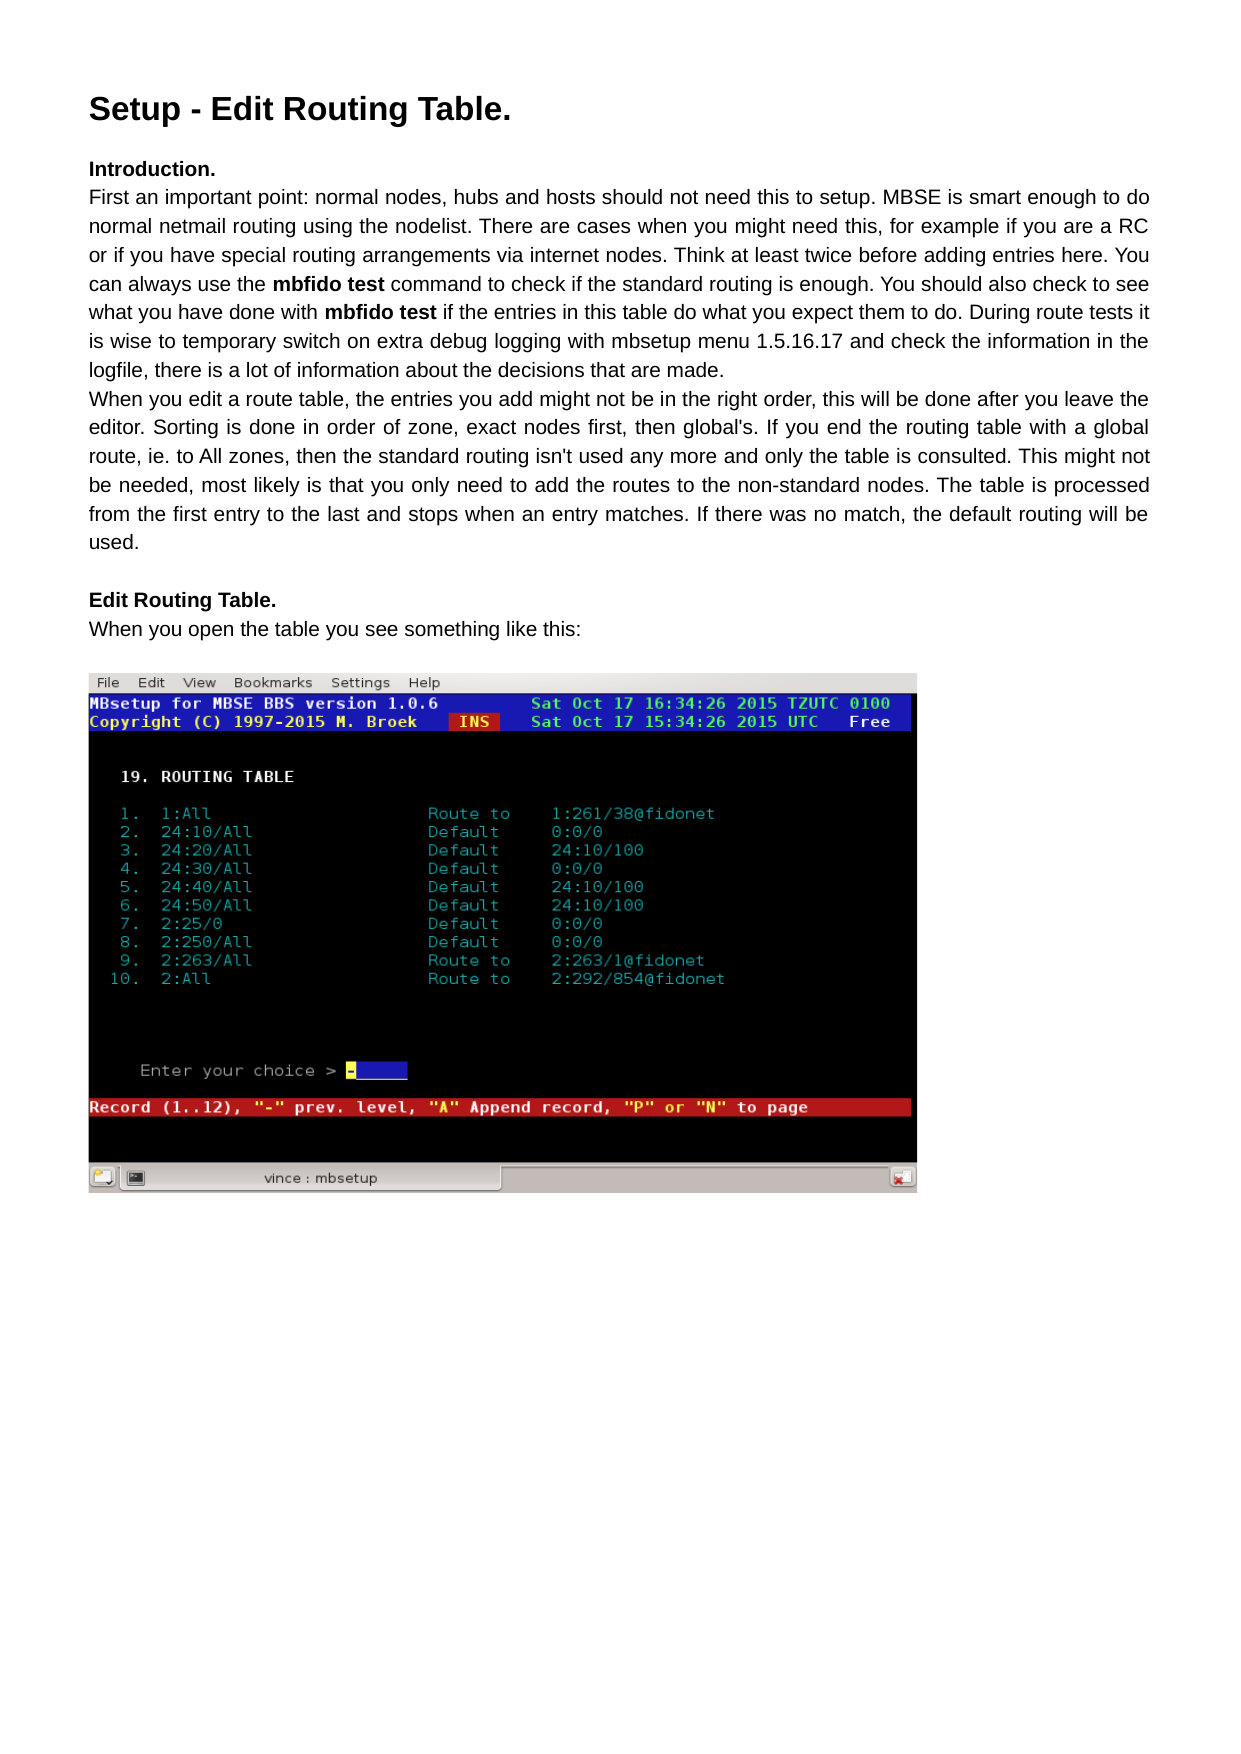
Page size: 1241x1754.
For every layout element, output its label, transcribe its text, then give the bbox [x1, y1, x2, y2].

text When you edit a route table, the entries you add might not be in the right order, this will be done after you leave the editor. Sorting is done in order of zone, exact nodes first, then global's. If you end the routing table with a global route, ie. to All zones, then the standard routing isn't used any more and only the table is consulted. This might not be needed, most likely is that you only need to add the routes to the non-standard nodes. The table is processed from the first entry to the last and stops when an entry matches. If there was no match, the default routing will be used. [88, 386, 1152, 554]
text Introduction. [88, 156, 1152, 180]
text First an important point: normal nodes, hubs and hosts should not need this to setup. MBSE is smart enough to do normal netmail routing using the nodelist. There are cases when you might need this, for example if you are a RC or if you have special routing arrangements via internet nodes. Think at least twice before adding entries here. You can always use the mbfido test command to check if the standard routing is enough. You should also check to see what you have done with mbfido test if the entries in this table do what you expect them to do. During route tests it is wise to temporary switch on extra debug logging with mbsetup menu 1.5.16.17 and check the information in the logfile, there is a lot of information about the decisions that are made. [88, 185, 1152, 382]
text When you open the table you see something like this: [88, 616, 1152, 640]
picture [88, 673, 918, 1193]
text Edit Routing Table. [88, 588, 1152, 612]
subtitle Setup - Edit Routing Table. [88, 88, 1152, 127]
